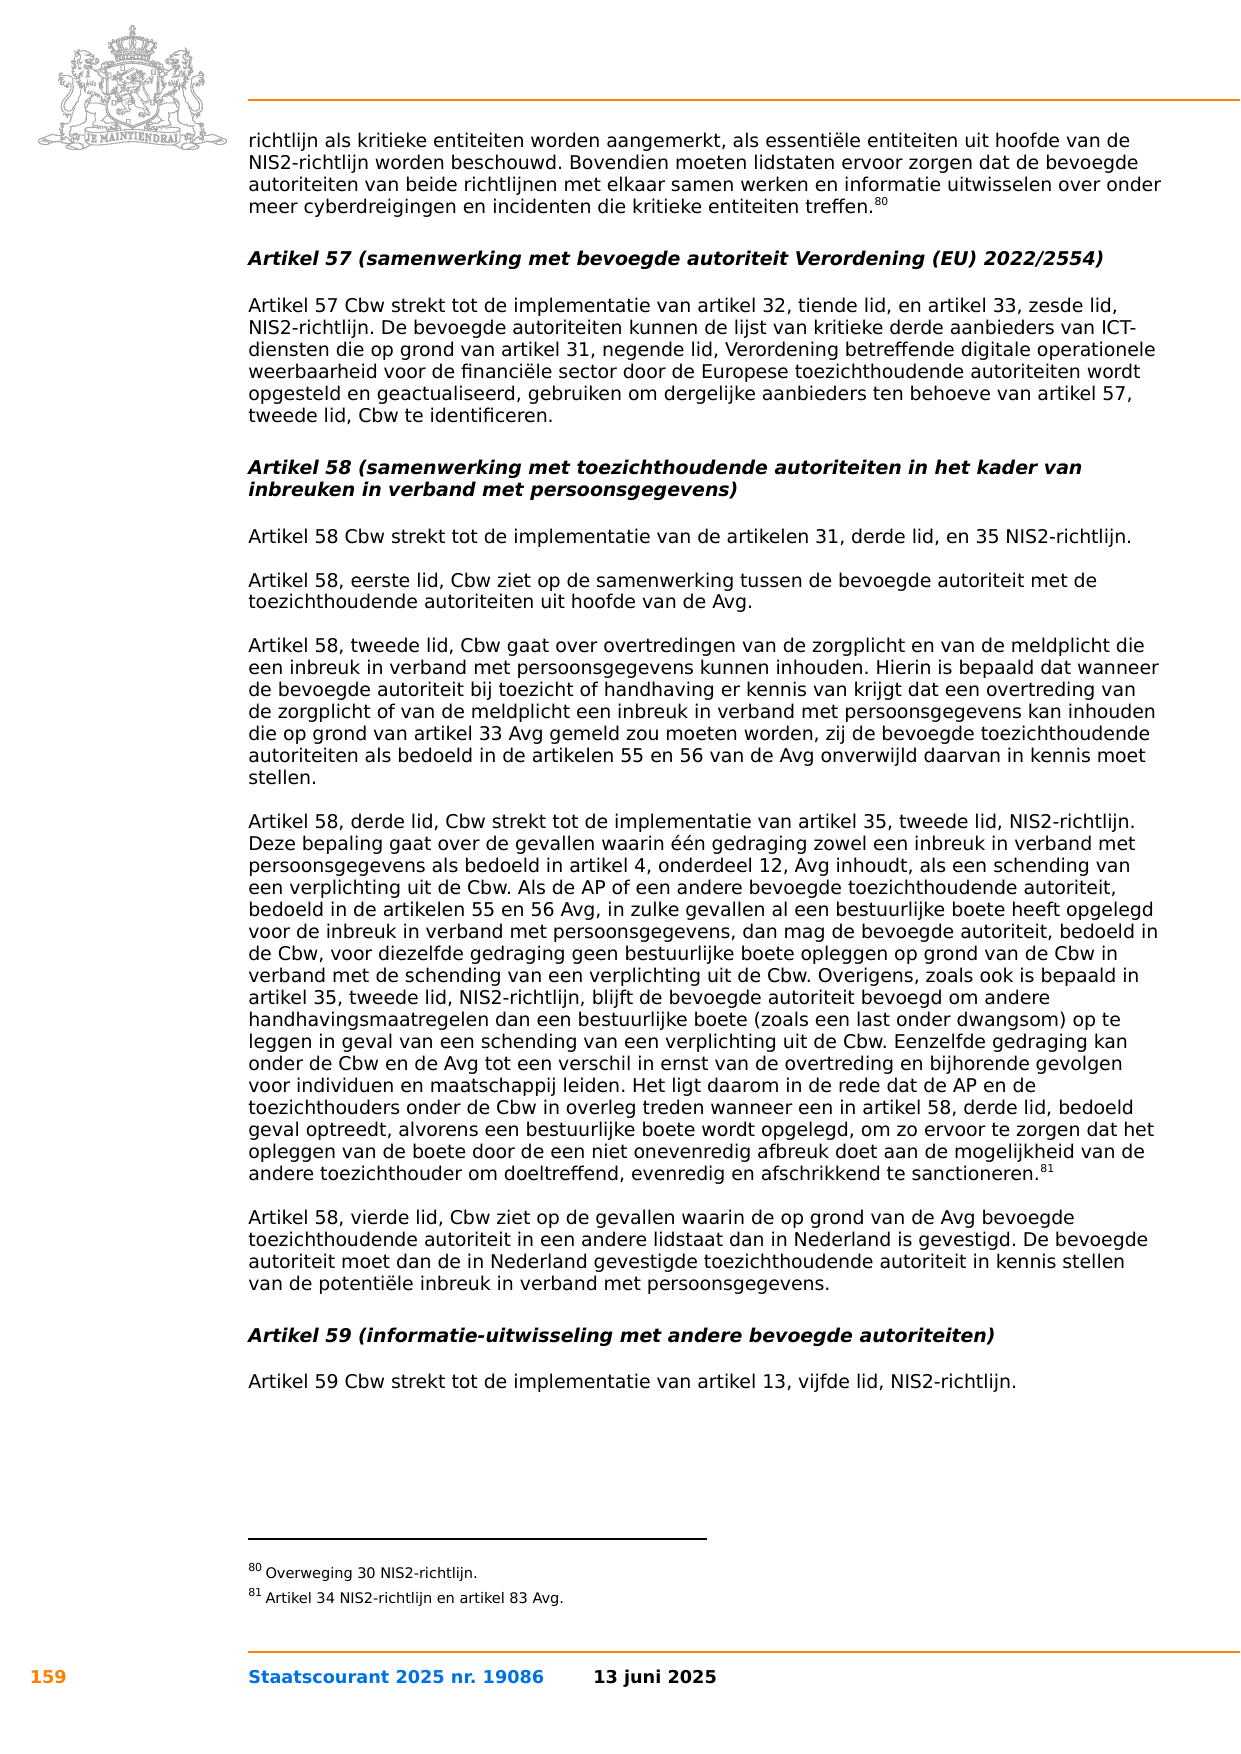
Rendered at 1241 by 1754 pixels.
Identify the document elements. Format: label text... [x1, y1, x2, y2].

text richtlijn als kritieke entiteiten worden aangemerkt, als essentiële entiteiten uit hoofde van de NIS2-richtlijn worden beschouwd. Bovendien moeten lidstaten ervoor zorgen dat de bevoegde autoriteiten van beide richtlijnen met elkaar samen werken en informatie uitwisselen over onder meer cyberdreigingen en incidenten die kritieke entiteiten treffen. [248, 130, 1163, 218]
text Artikel 58, eerste lid, Cbw ziet op de samenwerking tussen de bevoegde autoriteit met de toezichthoudende autoriteiten uit hoofde van de Avg. [248, 569, 1163, 613]
text Artikel 58, vierde lid, Cbw ziet op de gevallen waarin de op grond van de Avg bevoegde toezichthoudende autoriteit in een andere lidstaat dan in Nederland is gevestigd. De bevoegde autoriteit moet dan de in Nederland gevestigde toezichthoudende autoriteit in kennis stellen van de potentiële inbreuk in verband met persoonsgegevens. [248, 1207, 1163, 1294]
text Artikel 58, tweede lid, Cbw gaat over overtredingen van de zorgplicht en van de meldplicht die een inbreuk in verband met persoonsgegevens kunnen inhouden. Hierin is bepaald dat wanneer de bevoegde autoriteit bij toezicht of handhaving er kennis van krijgt dat een overtreding van de zorgplicht of van de meldplicht een inbreuk in verband met persoonsgegevens kan inhouden die op grond van artikel 33 Avg gemeld zou moeten worden, zij de bevoegde toezichthoudende autoriteiten als bedoeld in de artikelen 55 en 56 van de Avg onverwijld daarvan in kennis moet stellen. [248, 635, 1163, 789]
text Overweging 30 NIS2-richtlijn. [248, 1561, 1163, 1583]
text Artikel 58 Cbw strekt tot de implementatie van de artikelen 31, derde lid, en 35 NIS2-richtlijn. [248, 526, 1163, 548]
text Artikel 58, derde lid, Cbw strekt tot de implementatie van artikel 35, tweede lid, NIS2-richtlijn. Deze bepaling gaat over de gevallen waarin één gedraging zowel een inbreuk in verband met persoonsgegevens als bedoeld in artikel 4, onderdeel 12, Avg inhoudt, als een schending van een verplichting uit de Cbw. Als de AP of een andere bevoegde toezichthoudende autoriteit, bedoeld in de artikelen 55 en 56 Avg, in zulke gevallen al een bestuurlijke boete heeft opgelegd voor de inbreuk in verband met persoonsgegevens, dan mag de bevoegde autoriteit, bedoeld in de Cbw, voor diezelfde gedraging geen bestuurlijke boete opleggen op grond van de Cbw in verband met de schending van een verplichting uit de Cbw. Overigens, zoals ook is bepaald in artikel 35, tweede lid, NIS2-richtlijn, blijft de bevoegde autoriteit bevoegd om andere handhavingsmaatregelen dan een bestuurlijke boete (zoals een last onder dwangsom) op te leggen in geval van een schending van een verplichting uit de Cbw. Eenzelfde gedraging kan onder de Cbw en de Avg tot een verschil in ernst van de overtreding en bijhorende gevolgen voor individuen en maatschappij leiden. Het ligt daarom in de rede dat de AP en de toezichthouders onder de Cbw in overleg treden wanneer een in artikel 58, derde lid, bedoeld geval optreedt, alvorens een bestuurlijke boete wordt opgelegd, om zo ervoor te zorgen dat het opleggen van de boete door de een niet onevenredig afbreuk doet aan de mogelijkheid van de andere toezichthouder om doeltreffend, evenredig en afschrikkend te sanctioneren. [248, 811, 1163, 1185]
subtitle Artikel 59 (informatie-uitwisseling met andere bevoegde autoriteiten) [248, 1324, 1163, 1346]
picture [38, 25, 227, 150]
subtitle Artikel 57 (samenwerking met bevoegde autoriteit Verordening (EU) 2022/2554) [248, 248, 1163, 270]
text Artikel 57 Cbw strekt tot de implementatie van artikel 32, tiende lid, en artikel 33, zesde lid, NIS2-richtlijn. De bevoegde autoriteiten kunnen de lijst van kritieke derde aanbieders van ICT-diensten die op grond van artikel 31, negende lid, Verordening betreffende digitale operationele weerbaarheid voor de financiële sector door de Europese toezichthoudende autoriteiten wordt opgesteld en geactualiseerd, gebruiken om dergelijke aanbieders ten behoeve van artikel 57, tweede lid, Cbw te identificeren. [248, 295, 1163, 427]
subtitle Artikel 58 (samenwerking met toezichthoudende autoriteiten in het kader van inbreuken in verband met persoonsgegevens) [248, 457, 1163, 501]
text Artikel 59 Cbw strekt tot de implementatie van artikel 13, vijfde lid, NIS2-richtlijn. [248, 1371, 1163, 1393]
text Artikel 34 NIS2-richtlijn en artikel 83 Avg. [248, 1586, 1163, 1608]
